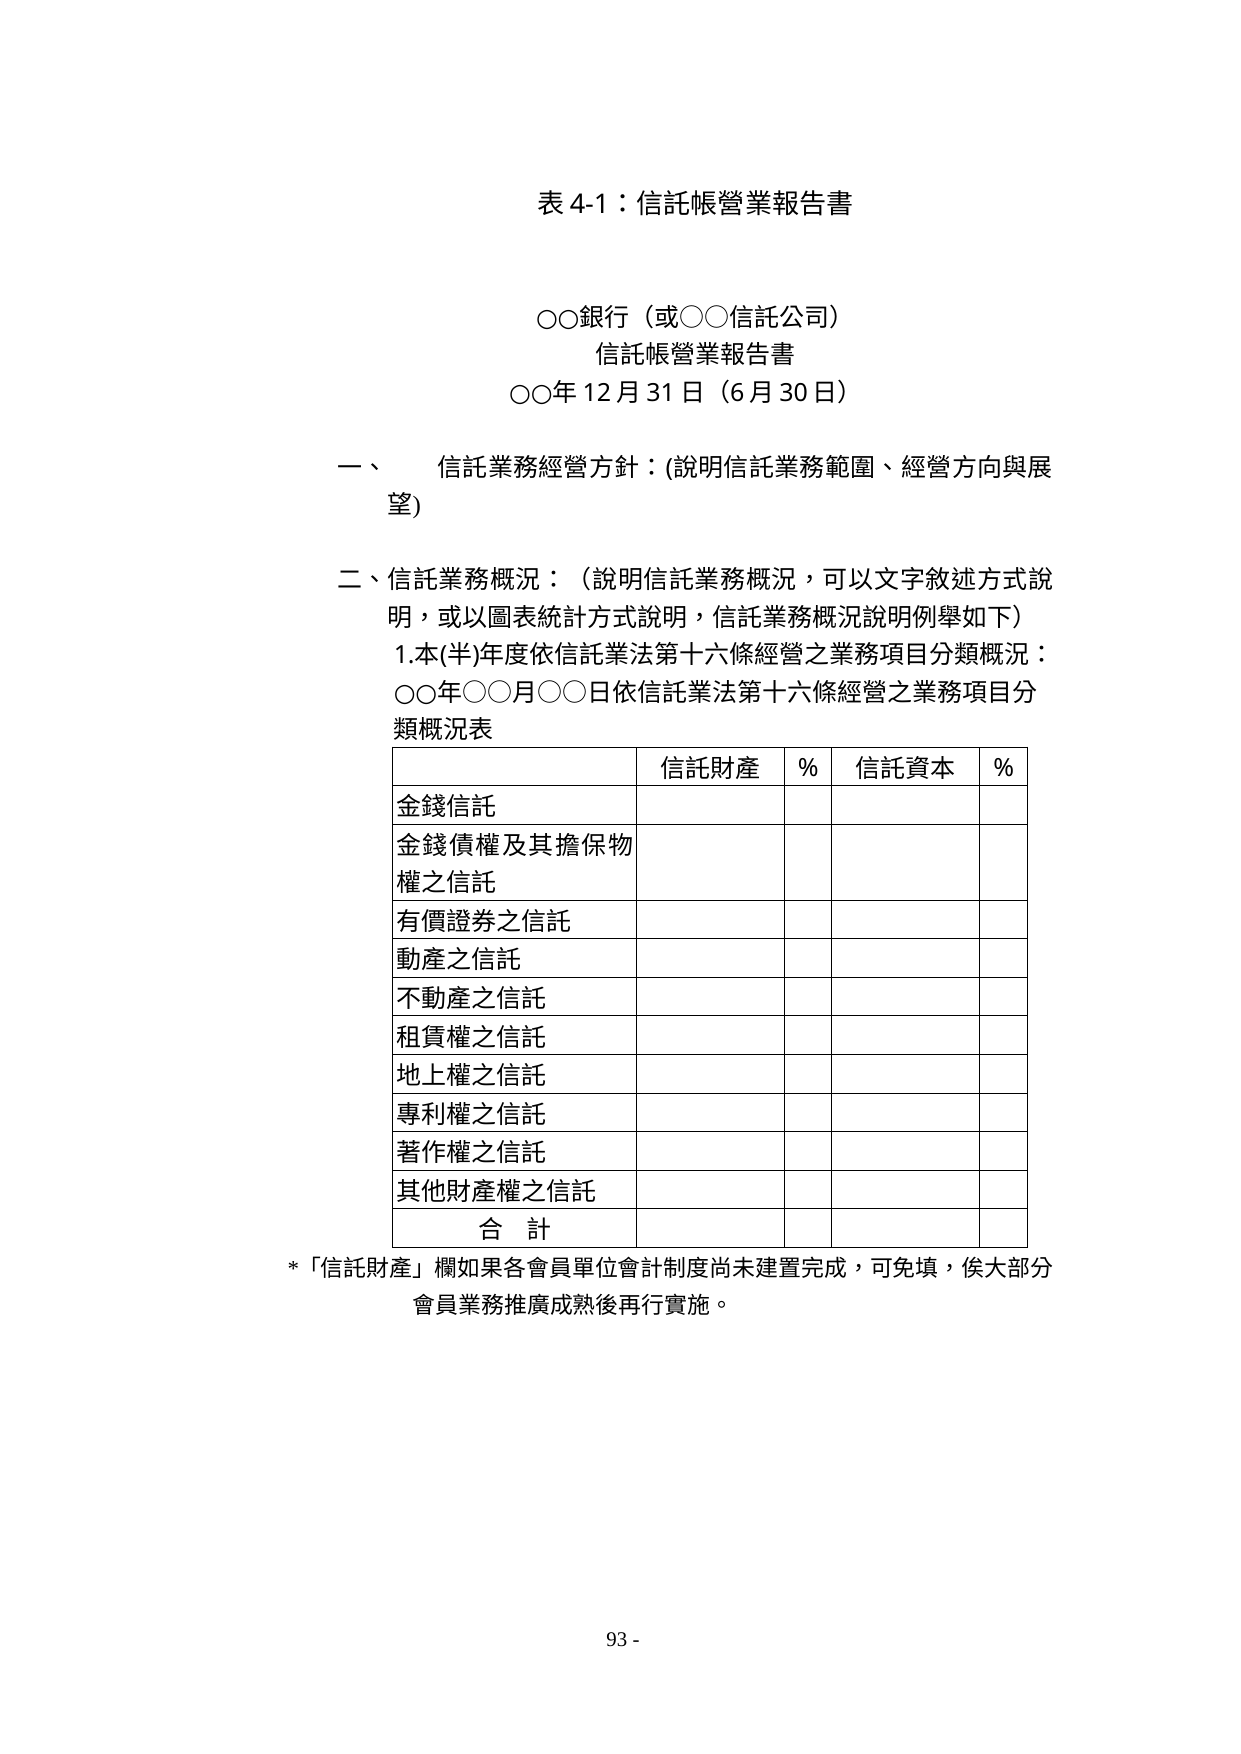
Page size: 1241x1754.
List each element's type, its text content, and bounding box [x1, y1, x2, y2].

text 表4-1：信託帳營業報告書 [187, 164, 1053, 239]
table_cell [980, 1055, 1027, 1092]
table_cell [637, 901, 784, 938]
table_cell 地上權之信託 [393, 1055, 636, 1092]
table_cell [832, 1209, 979, 1247]
table_cell [785, 786, 831, 824]
table_cell [832, 901, 979, 938]
table_cell [785, 1016, 831, 1054]
table_cell [785, 1132, 831, 1169]
table_cell [785, 1171, 831, 1208]
table_cell [980, 825, 1027, 900]
table_cell [637, 1132, 784, 1169]
table_cell [637, 825, 784, 900]
table_cell 其他財產權之信託 [393, 1171, 636, 1208]
table_cell [637, 1171, 784, 1208]
table_cell 金錢債權及其擔保物權之信託 [393, 825, 636, 900]
table_cell [785, 1094, 831, 1131]
text *「信託財產」欄如果各會員單位會計制度尚未建置完成，可免填，俟大部分會員業務推廣成熟後再行實施。 [187, 1248, 1053, 1323]
table_cell [980, 1094, 1027, 1131]
table_cell 租賃權之信託 [393, 1016, 636, 1054]
table_cell [832, 1055, 979, 1092]
list 信託業務經營方針：(說明信託業務範圍、經營方向與展望) [337, 447, 1053, 522]
table_cell [785, 1209, 831, 1247]
table_cell [785, 901, 831, 938]
table_header % [785, 748, 831, 785]
table_cell [980, 939, 1027, 977]
text ○○年12月31日（6月30日） [187, 372, 1053, 409]
table_cell [785, 978, 831, 1015]
table_cell [637, 978, 784, 1015]
table_cell [980, 901, 1027, 938]
table_cell [832, 1132, 979, 1169]
table_header % [980, 748, 1027, 785]
table_cell [637, 1016, 784, 1054]
table_cell [980, 1132, 1027, 1169]
table_header [393, 748, 636, 785]
table_cell [832, 1094, 979, 1131]
table_cell [832, 978, 979, 1015]
table_cell [785, 939, 831, 977]
table_cell [832, 939, 979, 977]
table_cell [832, 786, 979, 824]
table_cell 專利權之信託 [393, 1094, 636, 1131]
table_cell [832, 825, 979, 900]
table_header 信託資本 [832, 748, 979, 785]
table_cell [785, 825, 831, 900]
table_cell [980, 1209, 1027, 1247]
table_cell [637, 939, 784, 977]
table_cell 金錢信託 [393, 786, 636, 824]
table_cell [637, 1055, 784, 1092]
text ○○年○○月○○日依信託業法第十六條經營之業務項目分類概況表 [393, 672, 1053, 747]
list 信託業務概況：（說明信託業務概況，可以文字敘述方式說明，或以圖表統計方式說明，信託業務概況說明例舉如下） [337, 559, 1053, 634]
table_cell 合 計 [393, 1209, 636, 1247]
text 信託帳營業報告書 [187, 334, 1053, 372]
table_cell [980, 1171, 1027, 1208]
table_cell [832, 1171, 979, 1208]
table_cell [980, 786, 1027, 824]
table_cell 動產之信託 [393, 939, 636, 977]
table_cell [785, 1055, 831, 1092]
table_cell [637, 1209, 784, 1247]
text 1.本(半)年度依信託業法第十六條經營之業務項目分類概況： [393, 634, 1053, 672]
table_cell 不動產之信託 [393, 978, 636, 1015]
table_cell [980, 1016, 1027, 1054]
table_cell 有價證券之信託 [393, 901, 636, 938]
table_header 信託財產 [637, 748, 784, 785]
table_cell [637, 1094, 784, 1131]
table_cell [637, 786, 784, 824]
table_cell 著作權之信託 [393, 1132, 636, 1169]
table_cell [980, 978, 1027, 1015]
table_cell [832, 1016, 979, 1054]
text ○○銀行（或○○信託公司） [187, 297, 1053, 334]
